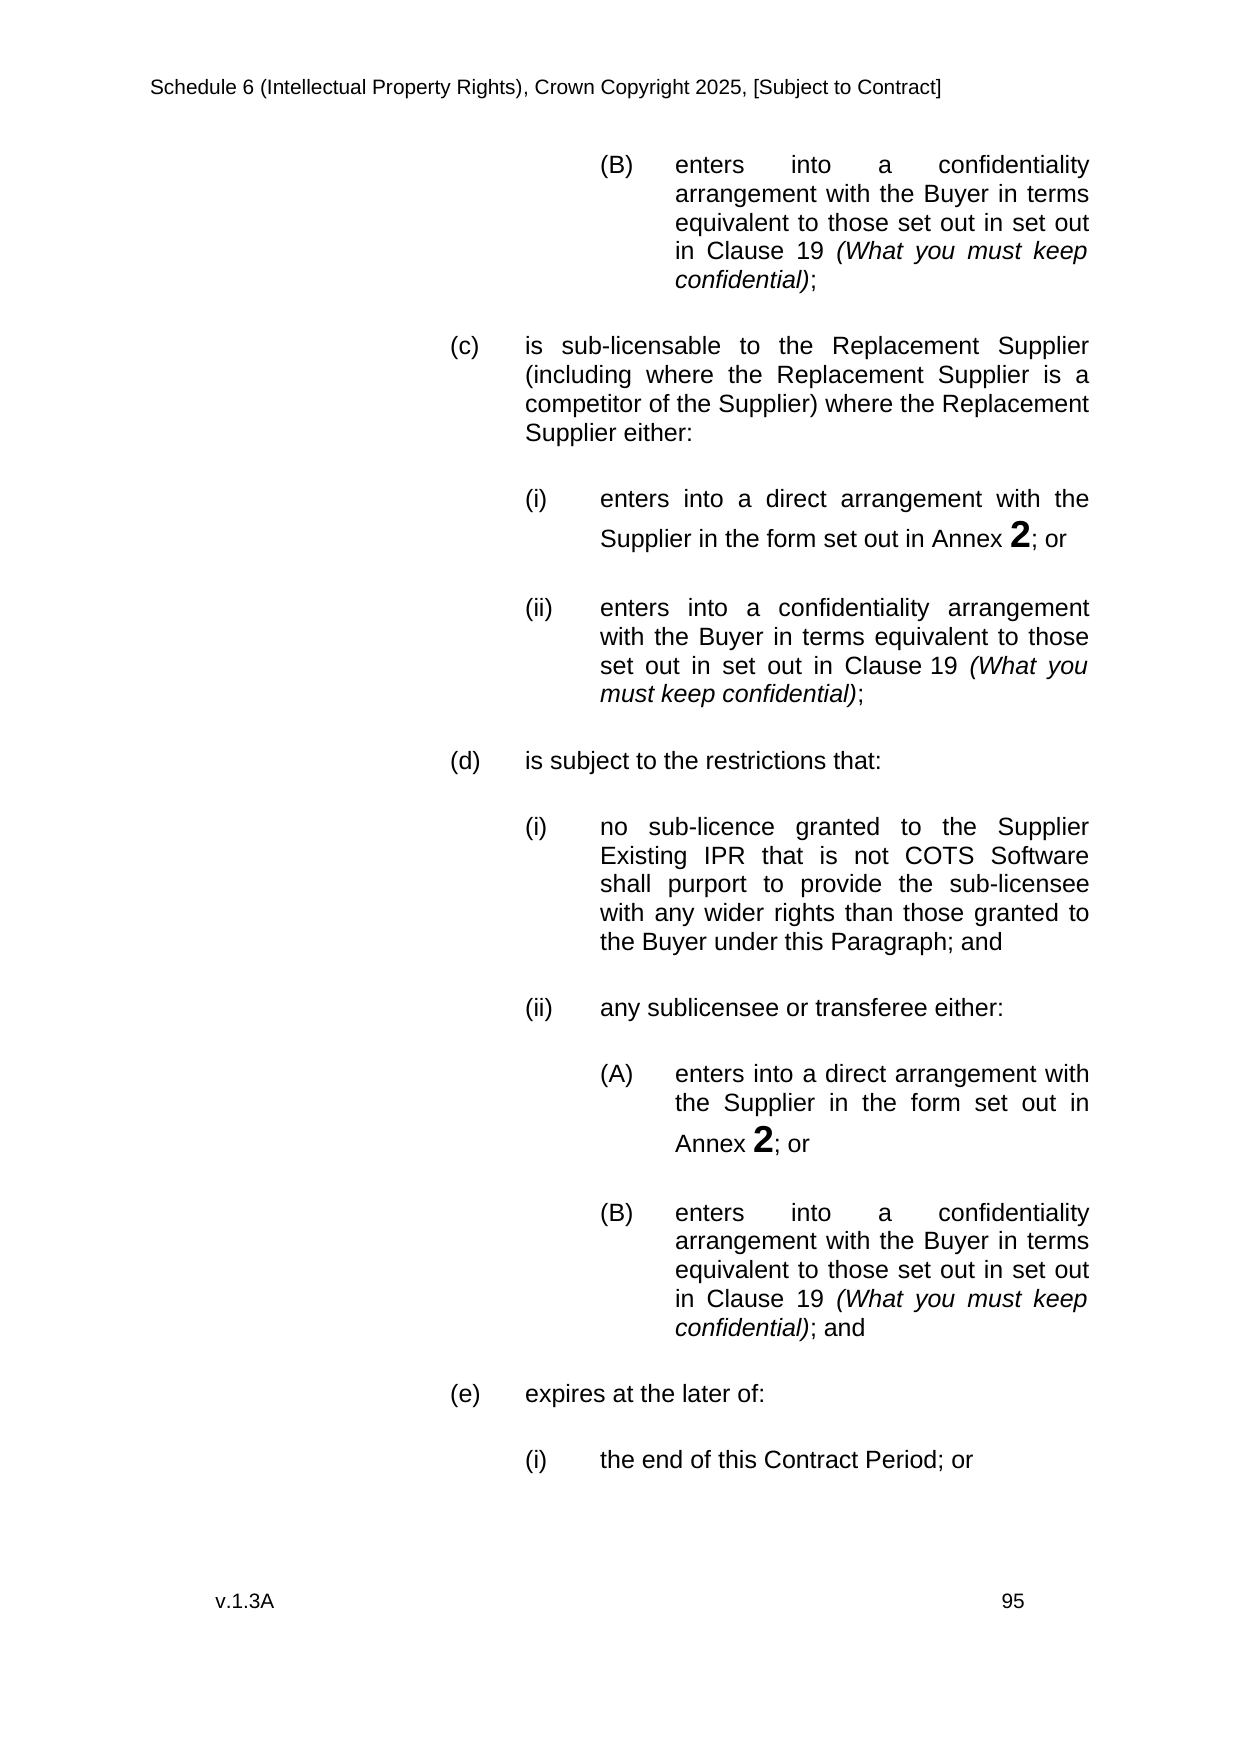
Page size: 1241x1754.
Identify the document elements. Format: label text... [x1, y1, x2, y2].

list is subject to the restrictions that: [450, 746, 1090, 774]
list no sub-licence granted to the Supplier Existing IPR that is not COTS Software shall purport to provide the sub-licensee with any wider rights than those granted to the Buyer under this Paragraph; and [525, 812, 1090, 956]
list enters into a direct arrangement with the Supplier in the form set out in Annex 2; or [525, 484, 1090, 556]
list enters into a direct arrangement with the Supplier in the form set out in Annex 2; or [600, 1059, 1090, 1160]
list enters into a confidentiality arrangement with the Buyer in terms equivalent to those set out in set out in Clause 19 (What you must keep confidential); [600, 150, 1090, 294]
list expires at the later of: [450, 1379, 1090, 1407]
list any sublicensee or transferee either: [525, 993, 1090, 1022]
list is sub-licensable to the Replacement Supplier (including where the Replacement Supplier is a competitor of the Supplier) where the Replacement Supplier either: [450, 331, 1090, 446]
list enters into a confidentiality arrangement with the Buyer in terms equivalent to those set out in set out in Clause 19 (What you must keep confidential); [525, 593, 1090, 708]
list enters into a confidentiality arrangement with the Buyer in terms equivalent to those set out in set out in Clause 19 (What you must keep confidential); and [600, 1197, 1090, 1341]
list the end of this Contract Period; or [525, 1445, 1090, 1474]
